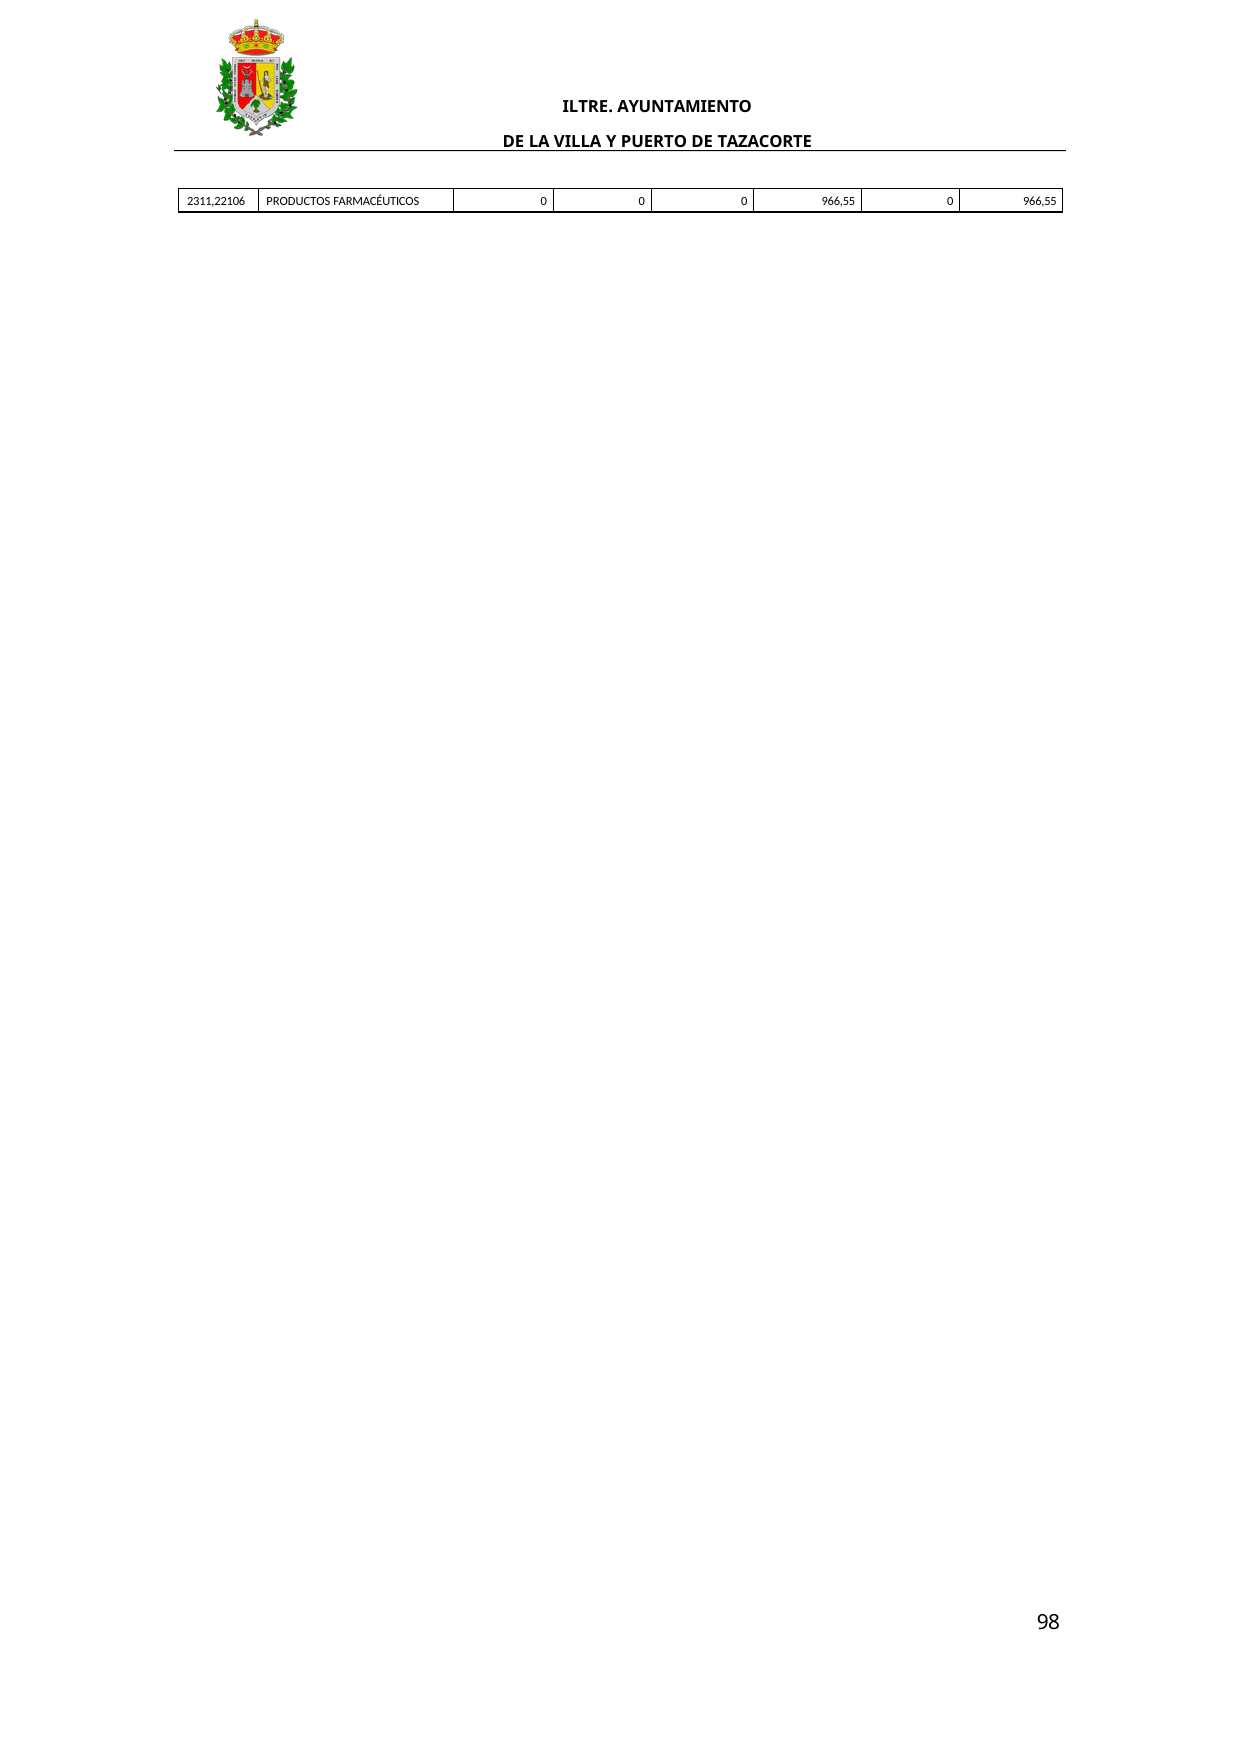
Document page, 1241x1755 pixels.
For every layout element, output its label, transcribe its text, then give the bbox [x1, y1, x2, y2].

table_cell PRODUCTOS FARMACÉUTICOS [259, 189, 453, 211]
table_cell 0 [862, 189, 959, 211]
table_cell 0 [652, 189, 753, 211]
table_cell 966,55 [754, 189, 861, 211]
table_cell 2311,22106 [179, 189, 258, 211]
table_cell 966,55 [960, 189, 1062, 211]
table_cell 0 [554, 189, 651, 211]
table_cell 0 [454, 189, 553, 211]
